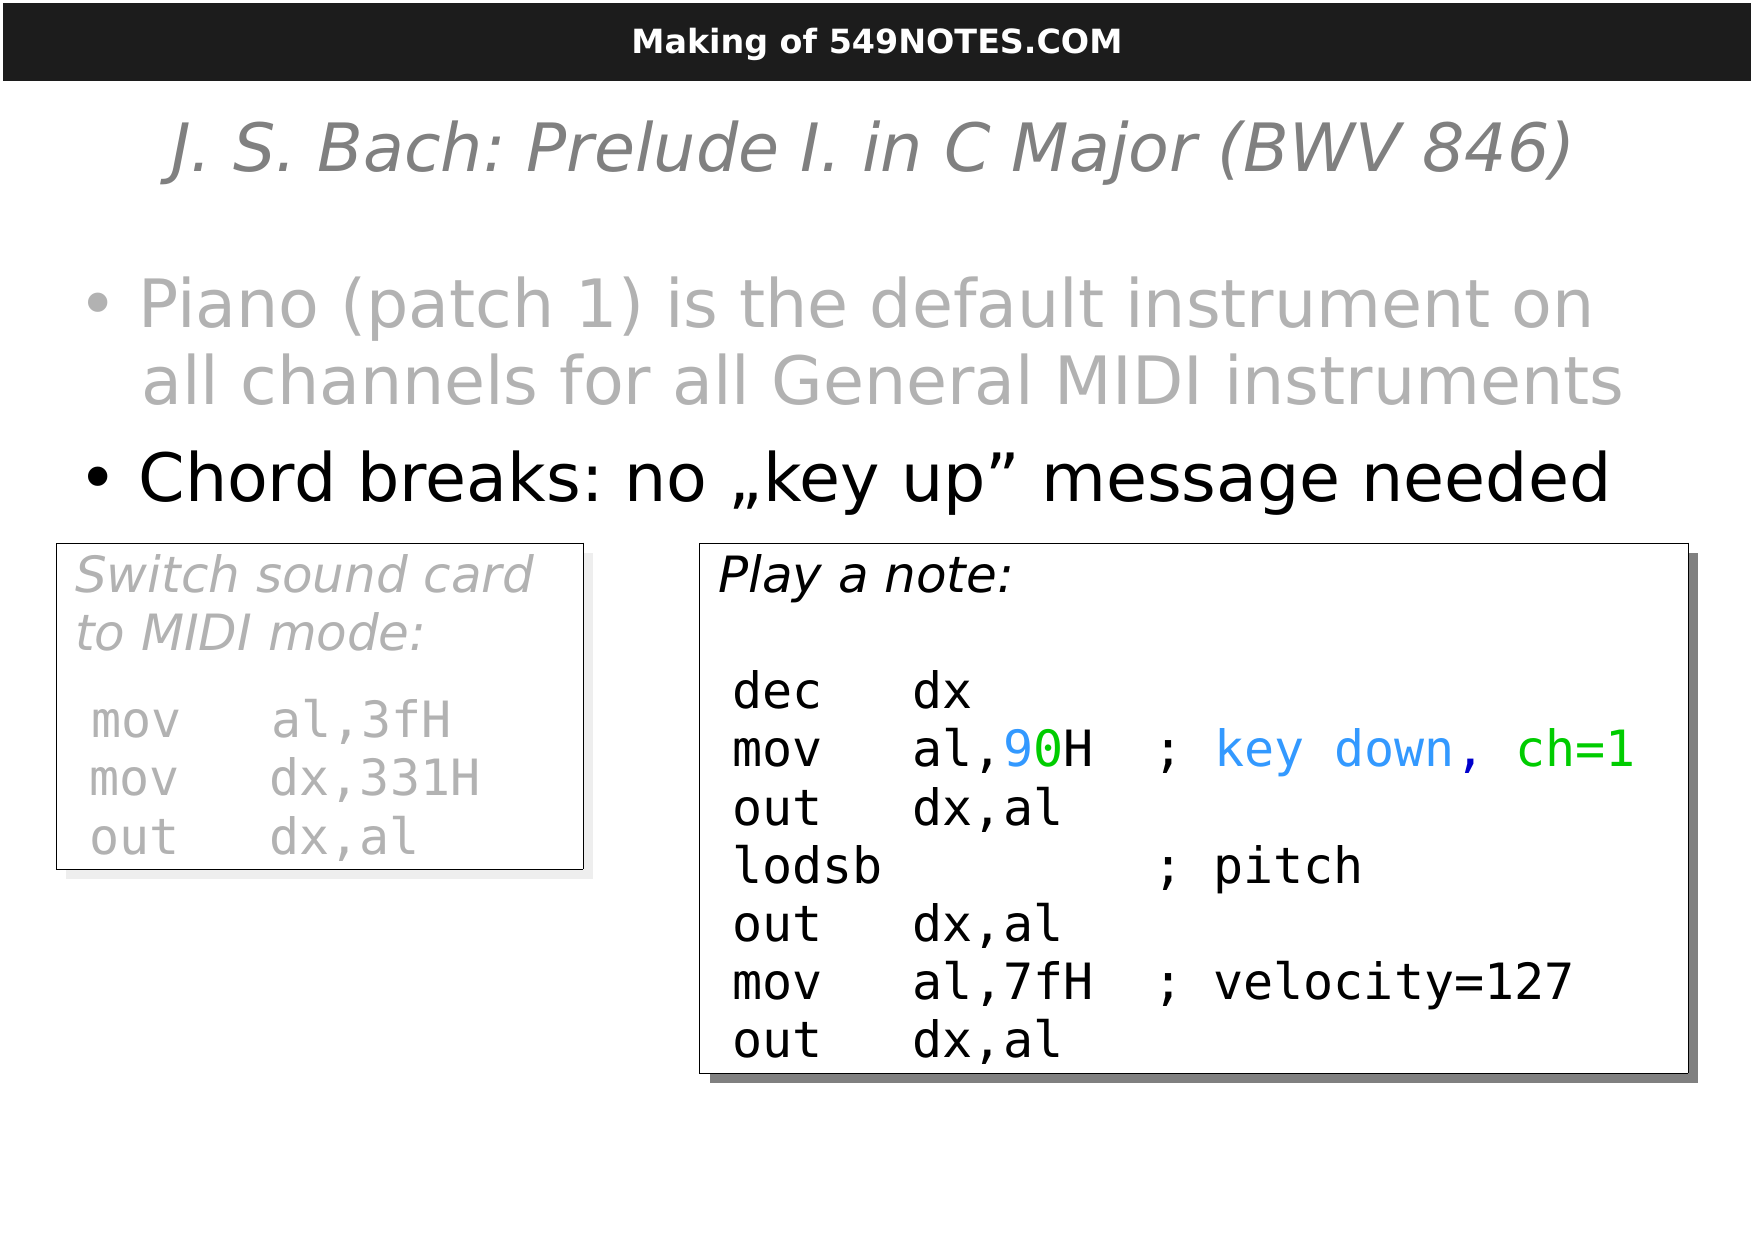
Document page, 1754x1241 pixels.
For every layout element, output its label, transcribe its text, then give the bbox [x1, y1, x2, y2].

text • Piano (patch 1) is the default instrument on [3, 265, 1751, 343]
text • Chord breaks: no „key up” message needed [3, 440, 1751, 517]
table_header Switch sound card to MIDI mode: mov al,3fH mov dx,331H out dx,al [3, 537, 646, 1089]
text all channels for all General MIDI instruments [3, 343, 1751, 420]
text J. S. Bach: Prelude I. in C Major (BWV 846) [3, 110, 1751, 188]
table_header Play a note: dec dx mov al,90H ; key down, ch=1 out dx,al lodsb ; pitch out dx,al mov al,7fH ; velocity=127 out dx,al [646, 537, 1751, 1089]
